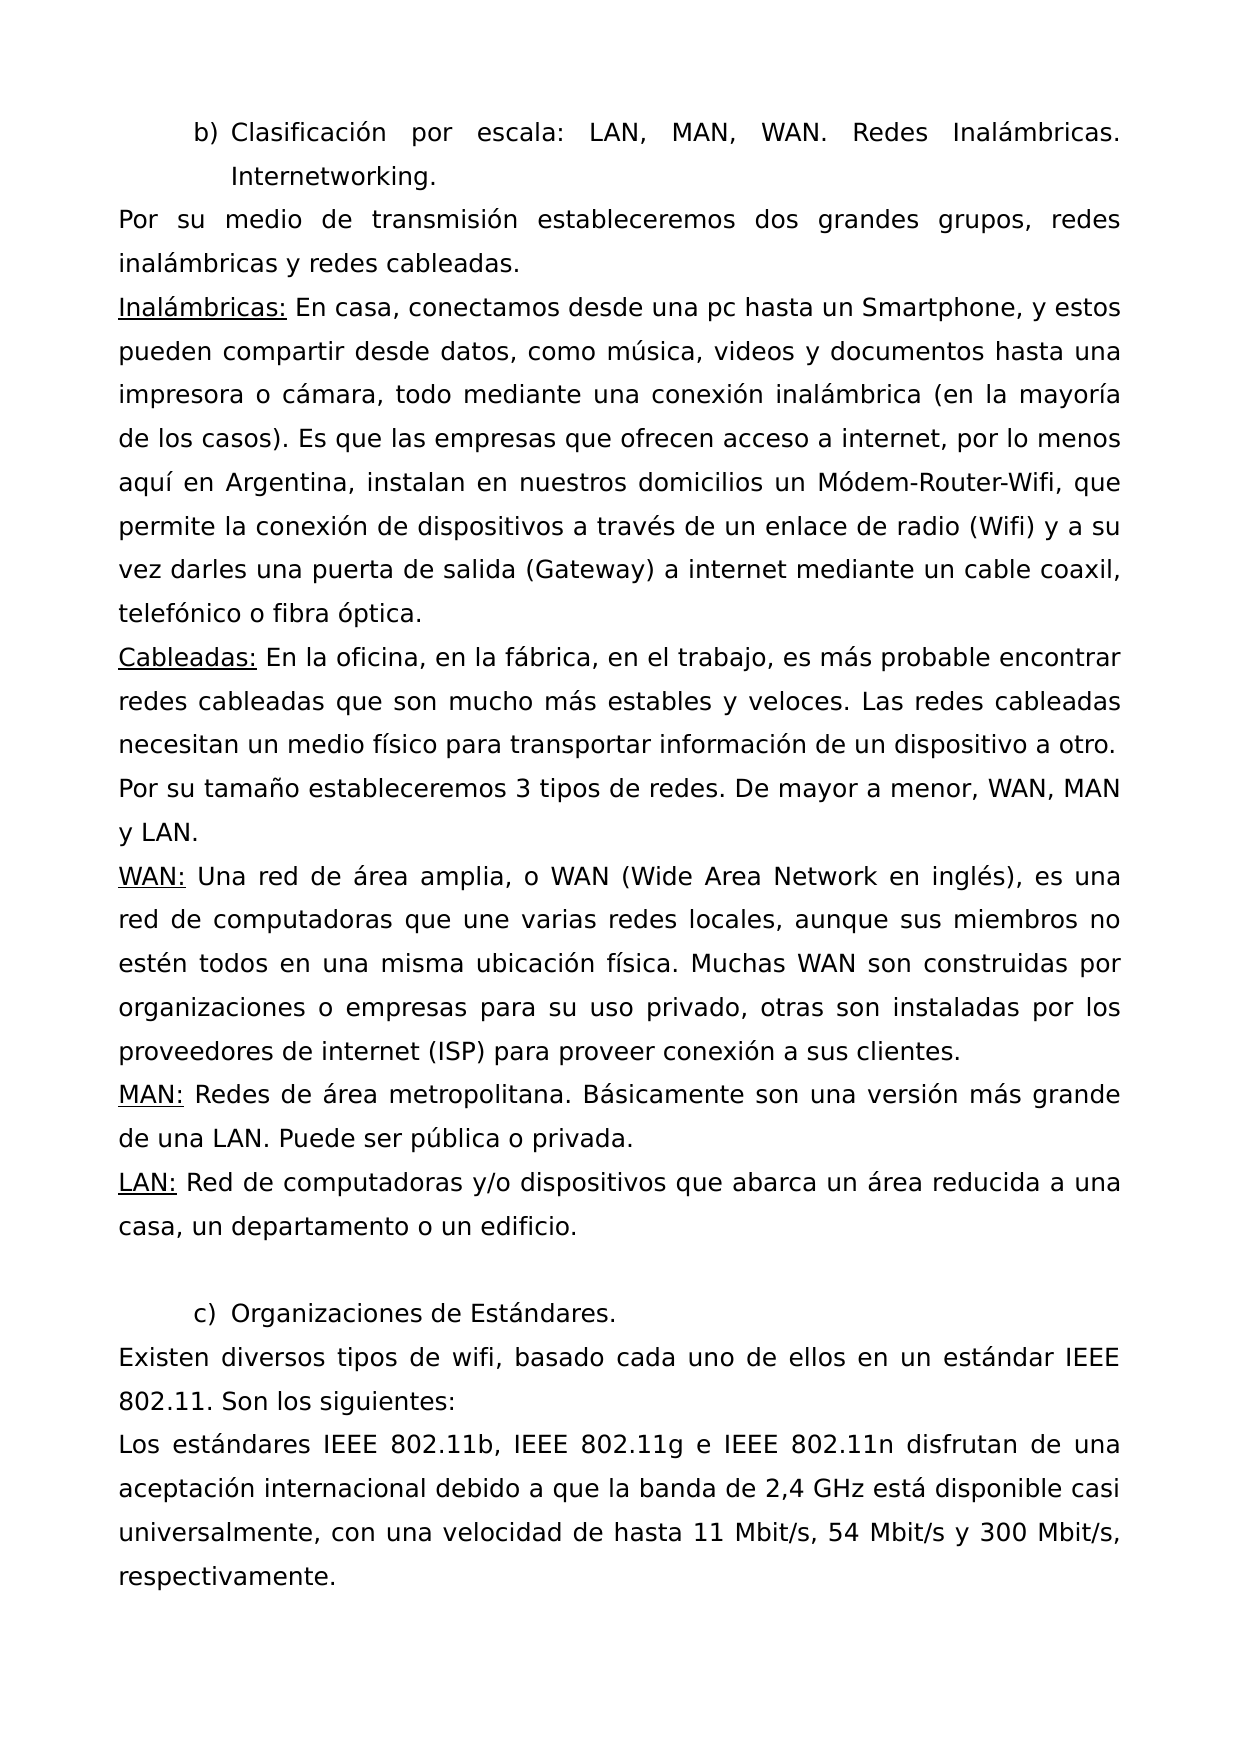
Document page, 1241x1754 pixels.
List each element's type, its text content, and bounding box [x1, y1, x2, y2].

text Los estándares IEEE 802.11b, IEEE 802.11g e IEEE 802.11n disfrutan de una aceptación internacional debido a que la banda de 2,4 GHz está disponible casi universalmente, con una velocidad de hasta 11 Mbit/s, 54 Mbit/s y 300 Mbit/s, respectivamente. [118, 1431, 1122, 1591]
list Organizaciones de Estándares. [193, 1299, 1122, 1328]
list Clasificación por escala: LAN, MAN, WAN. Redes Inalámbricas. Internetworking. [193, 118, 1122, 191]
text LAN: Red de computadoras y/o dispositivos que abarca un área reducida a una casa, un departamento o un edificio. [118, 1168, 1122, 1241]
text Cableadas: En la oficina, en la fábrica, en el trabajo, es más probable encontrar redes cableadas que son mucho más estables y veloces. Las redes cableadas necesitan un medio físico para transportar información de un dispositivo a otro. [118, 643, 1122, 760]
text Por su medio de transmisión estableceremos dos grandes grupos, redes inalámbricas y redes cableadas. [118, 206, 1122, 278]
text Por su tamaño estableceremos 3 tipos de redes. De mayor a menor, WAN, MAN y LAN. [118, 774, 1122, 847]
text WAN: Una red de área amplia, o WAN (Wide Area Network en inglés), es una red de computadoras que une varias redes locales, aunque sus miembros no estén todos en una misma ubicación física. Muchas WAN son construidas por organizaciones o empresas para su uso privado, otras son instaladas por los proveedores de internet (ISP) para proveer conexión a sus clientes. [118, 862, 1122, 1066]
text Inalámbricas: En casa, conectamos desde una pc hasta un Smartphone, y estos pueden compartir desde datos, como música, videos y documentos hasta una impresora o cámara, todo mediante una conexión inalámbrica (en la mayoría de los casos). Es que las empresas que ofrecen acceso a internet, por lo menos aquí en Argentina, instalan en nuestros domicilios un Módem-Router-Wifi, que permite la conexión de dispositivos a través de un enlace de radio (Wifi) y a su vez darles una puerta de salida (Gateway) a internet mediante un cable coaxil, telefónico o fibra óptica. [118, 293, 1122, 628]
text Existen diversos tipos de wifi, basado cada uno de ellos en un estándar IEEE 802.11. Son los siguientes: [118, 1343, 1122, 1416]
text MAN: Redes de área metropolitana. Básicamente son una versión más grande de una LAN. Puede ser pública o privada. [118, 1081, 1122, 1153]
